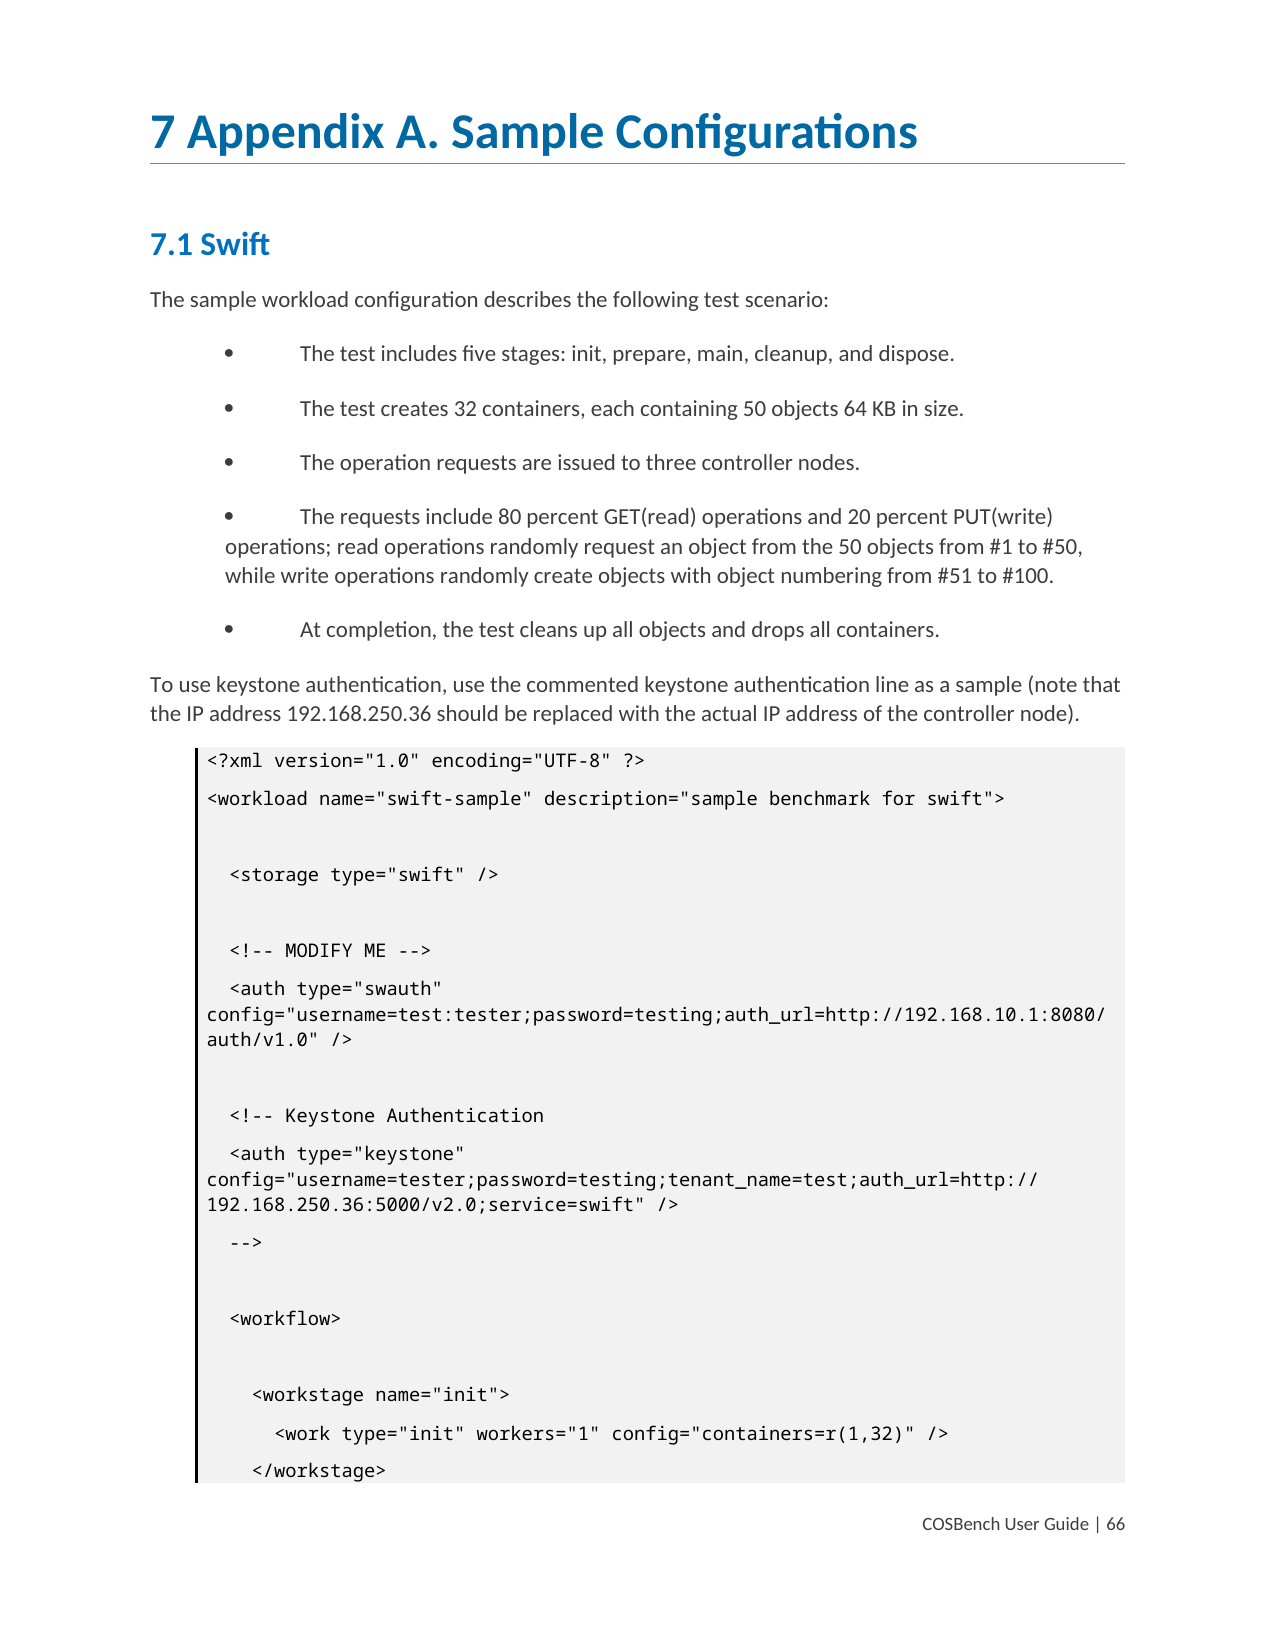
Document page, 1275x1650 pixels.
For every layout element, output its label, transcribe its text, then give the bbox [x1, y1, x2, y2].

list The requests include 80 percent GET(read) operations and 20 percent PUT(write) operations; read operations randomly request an object from the 50 objects from #1 to #50, while write operations randomly create objects with object numbering from #51 to #100. [225, 502, 1125, 589]
list The operation requests are issued to three controller nodes. [225, 448, 1125, 476]
list At completion, the test cleans up all objects and drops all containers. [225, 616, 1125, 643]
list The test creates 32 containers, each containing 50 objects 64 KB in size. [225, 394, 1125, 422]
text <auth type="swauth" config="username=test:tester;password=testing;auth_url=http://192.168.10.1:8080/auth/v1.0" /> [198, 976, 1125, 1052]
text <workload name="swift-sample" description="sample benchmark for swift"> [198, 785, 1125, 811]
subtitle Swift [150, 223, 1125, 264]
text <?xml version="1.0" encoding="UTF-8" ?> [195, 747, 1125, 773]
text <workstage name="init"> [198, 1382, 1125, 1407]
text <!-- Keystone Authentication [198, 1103, 1125, 1128]
list The test includes five stages: init, prepare, main, cleanup, and dispose. [225, 339, 1125, 367]
text </workstage> [198, 1458, 1125, 1483]
text <!-- MODIFY ME --> [198, 937, 1125, 963]
subtitle Appendix A. Sample Configurations [150, 100, 1125, 163]
text The sample workload configuration describes the following test scenario: [150, 285, 1125, 313]
text To use keystone authentication, use the commented keystone authentication line as a sample (note that the IP address 192.168.250.36 should be replaced with the actual IP address of the controller node). [150, 670, 1125, 727]
text <auth type="keystone" config="username=tester;password=testing;tenant_name=test;auth_url=http://192.168.250.36:5000/v2.0;service=swift" /> [198, 1141, 1125, 1217]
text --> [198, 1230, 1125, 1255]
text <work type="init" workers="1" config="containers=r(1,32)" /> [198, 1420, 1125, 1445]
text <workflow> [198, 1306, 1125, 1331]
text <storage type="swift" /> [198, 861, 1125, 887]
